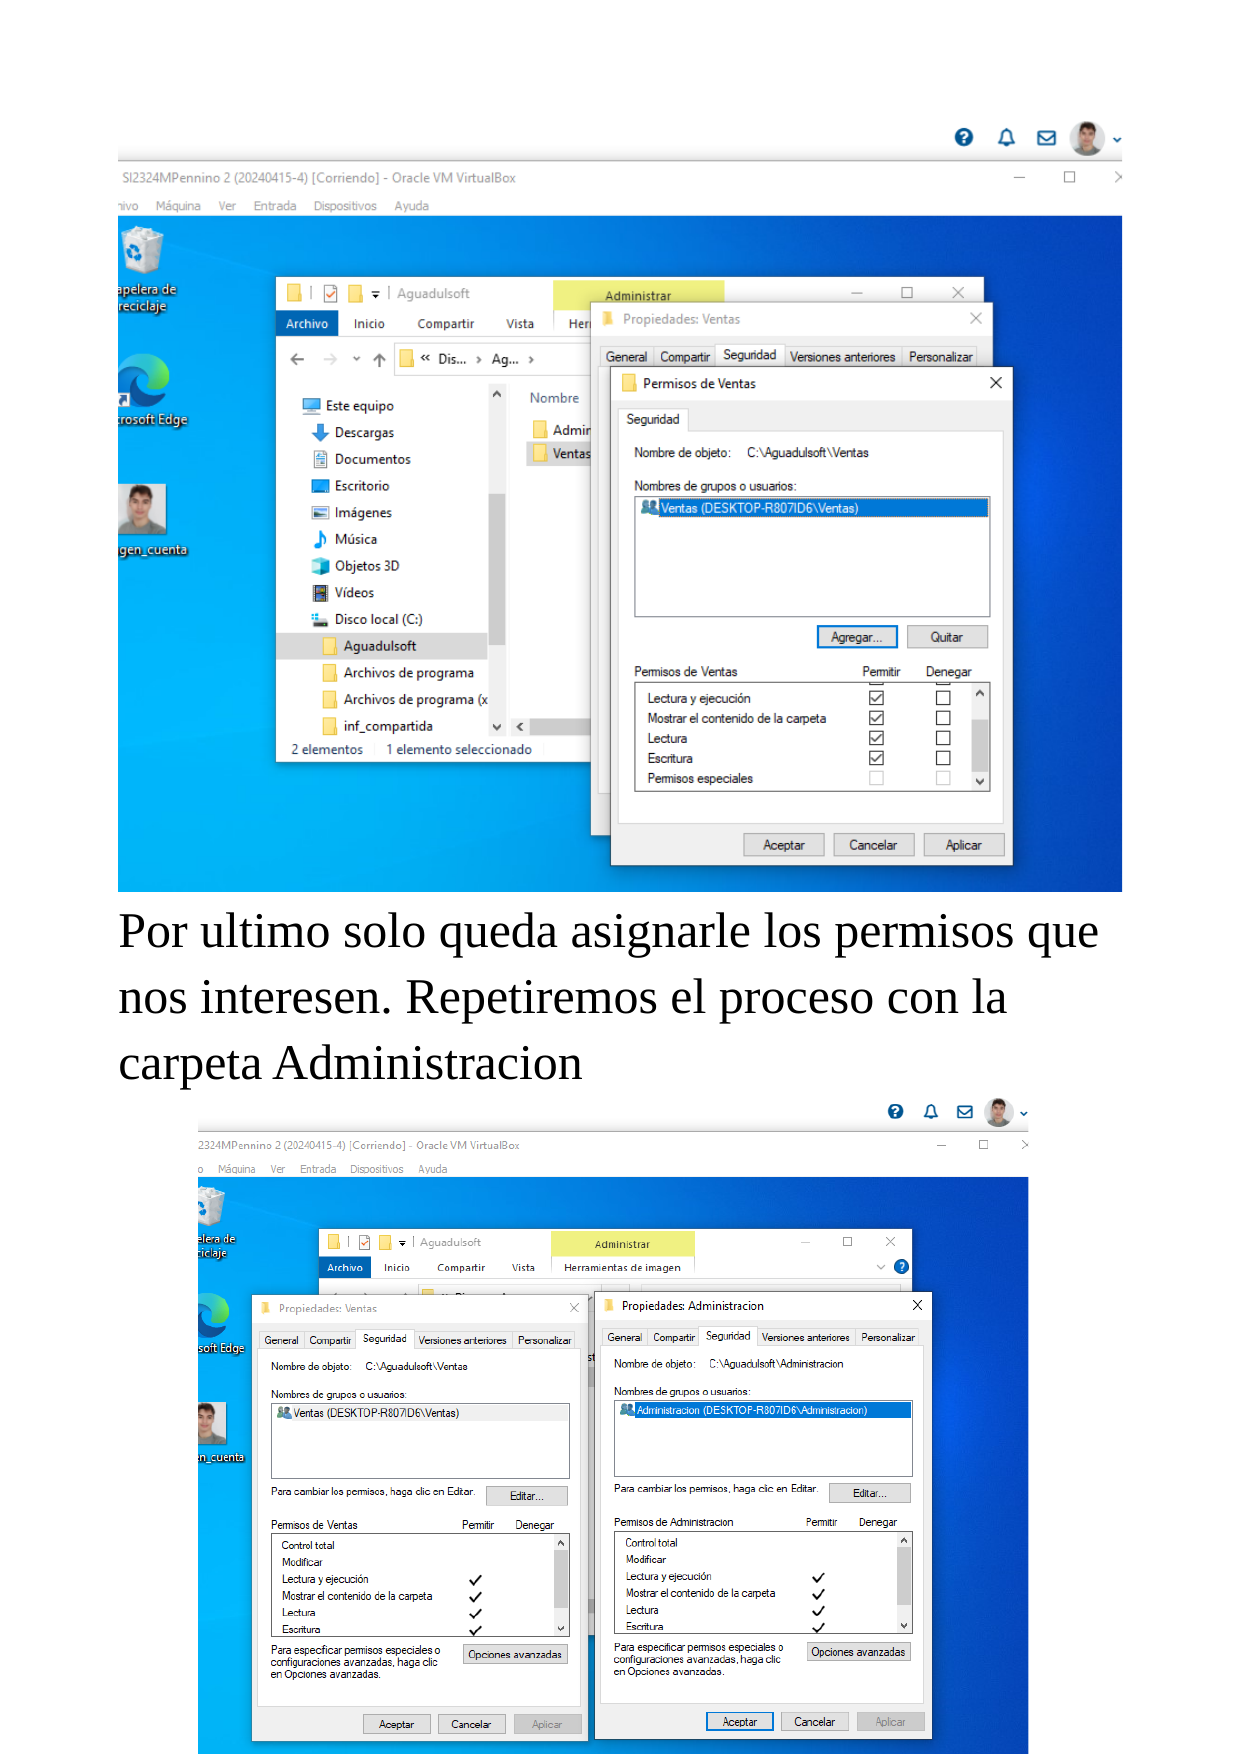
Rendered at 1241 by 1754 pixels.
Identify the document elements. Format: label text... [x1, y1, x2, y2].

picture [118, 284, 157, 296]
picture [224, 1235, 233, 1242]
picture [121, 414, 153, 423]
picture [118, 118, 1123, 892]
picture [202, 1345, 215, 1351]
picture [122, 227, 165, 273]
picture [198, 1091, 1029, 1754]
picture [217, 1454, 243, 1460]
picture [118, 548, 141, 557]
picture [198, 1187, 224, 1225]
picture [286, 269, 303, 273]
picture [154, 546, 186, 553]
picture [162, 285, 175, 293]
picture [165, 414, 186, 427]
text Por ultimo solo queda asignarle los permisos que nos interesen. Repetiremos el proceso con la carpeta Administracion [118, 892, 1122, 1090]
picture [198, 1235, 212, 1242]
picture [118, 355, 169, 407]
picture [211, 1252, 224, 1258]
picture [118, 484, 165, 533]
picture [226, 1344, 242, 1353]
picture [198, 1294, 228, 1337]
picture [118, 304, 132, 310]
picture [198, 1403, 225, 1443]
picture [146, 301, 165, 313]
